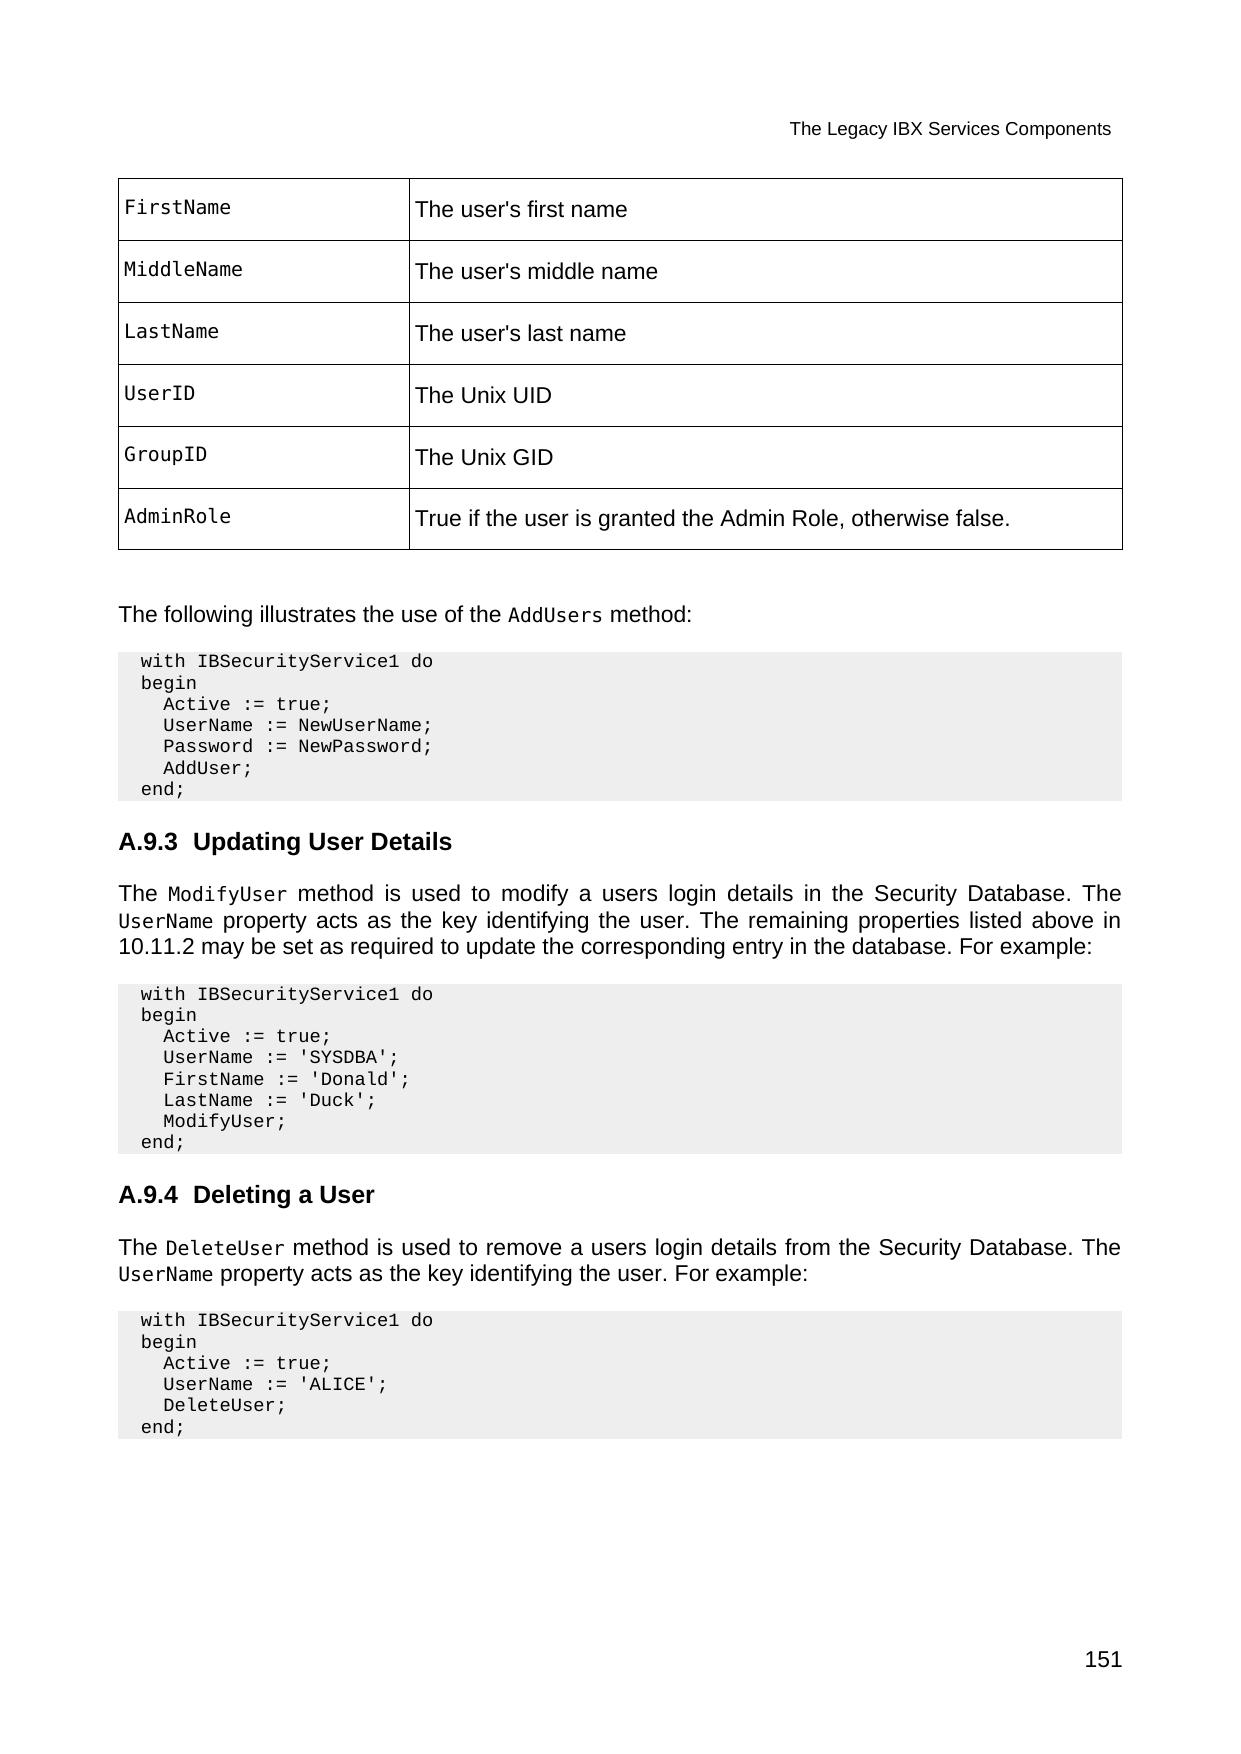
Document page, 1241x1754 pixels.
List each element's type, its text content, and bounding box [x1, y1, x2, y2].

text DeleteUser; [118, 1396, 1122, 1417]
text ModifyUser; [118, 1112, 1122, 1133]
text The ModifyUser method is used to modify a users login details in the Security Database. The UserName property acts as the key identifying the user. The remaining properties listed above in 10.11.2 may be set as required to update the corresponding entry in the database. For example: [118, 880, 1122, 959]
text with IBSecurityService1 do [118, 652, 1122, 673]
text with IBSecurityService1 do [118, 1311, 1122, 1332]
text end; [118, 1417, 1122, 1439]
table_cell The user's last name [410, 303, 1122, 364]
table_cell The user's middle name [410, 241, 1122, 302]
text begin [118, 1006, 1122, 1027]
text Active := true; [118, 1354, 1122, 1375]
table_cell AdminRole [119, 489, 409, 549]
text UserName := 'ALICE'; [118, 1375, 1122, 1396]
text The following illustrates the use of the AddUsers method: [118, 601, 1122, 627]
text end; [118, 1133, 1122, 1154]
text end; [118, 780, 1122, 801]
subtitle Deleting a User [118, 1180, 1122, 1208]
table_cell GroupID [119, 427, 409, 487]
text begin [118, 673, 1122, 695]
table_cell FirstName [119, 179, 409, 240]
table_cell LastName [119, 303, 409, 364]
text Active := true; [118, 1027, 1122, 1048]
text FirstName := 'Donald'; [118, 1069, 1122, 1091]
text UserName := 'SYSDBA'; [118, 1048, 1122, 1069]
table_cell The user's first name [410, 179, 1122, 240]
text with IBSecurityService1 do [118, 984, 1122, 1006]
table_cell True if the user is granted the Admin Role, otherwise false. [410, 489, 1122, 549]
text begin [118, 1332, 1122, 1354]
text Active := true; [118, 695, 1122, 716]
table_cell The Unix GID [410, 427, 1122, 487]
text AddUser; [118, 758, 1122, 780]
text LastName := 'Duck'; [118, 1091, 1122, 1112]
subtitle Updating User Details [118, 826, 1122, 855]
text The DeleteUser method is used to remove a users login details from the Security Database. The UserName property acts as the key identifying the user. For example: [118, 1233, 1122, 1286]
table_cell The Unix UID [410, 365, 1122, 426]
table_cell UserID [119, 365, 409, 426]
table_cell MiddleName [119, 241, 409, 302]
text UserName := NewUserName; [118, 716, 1122, 737]
text Password := NewPassword; [118, 737, 1122, 758]
